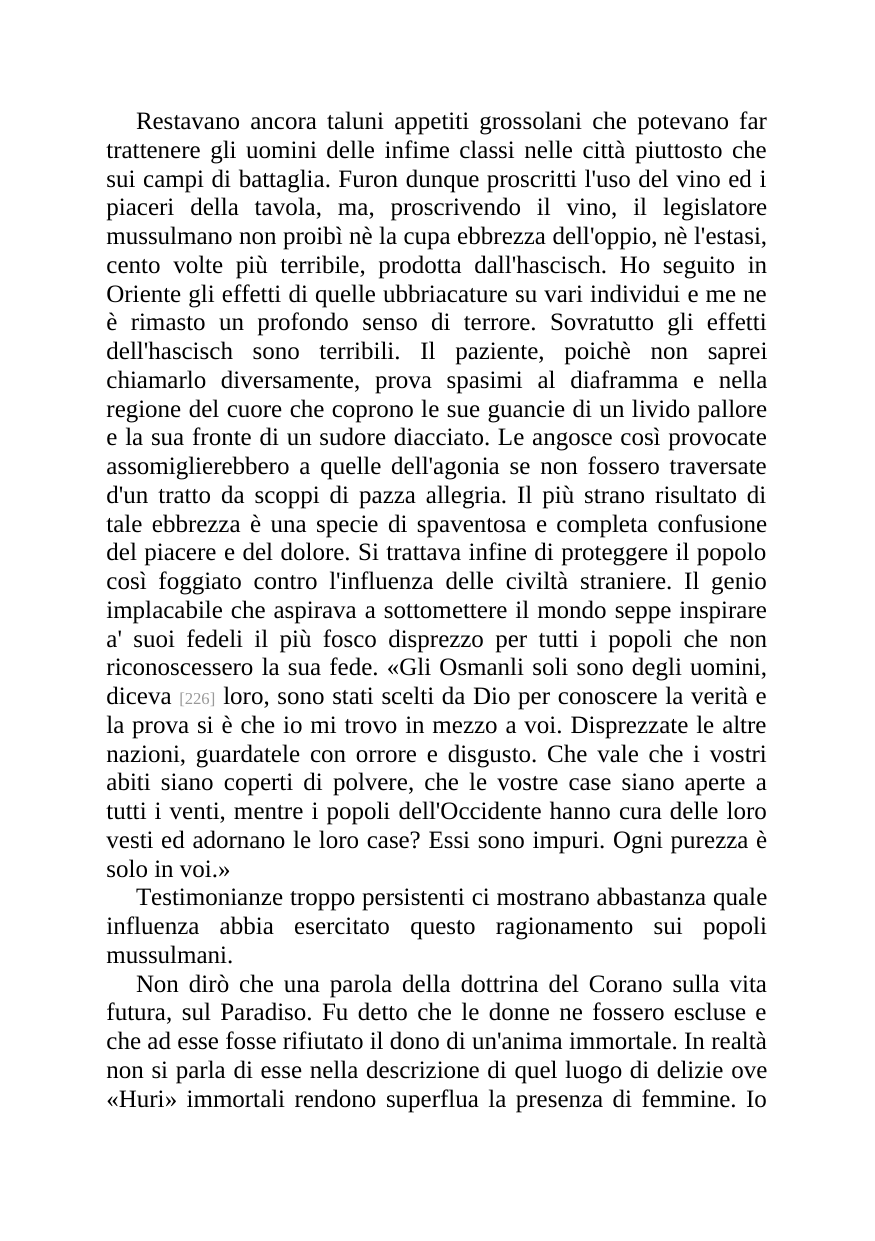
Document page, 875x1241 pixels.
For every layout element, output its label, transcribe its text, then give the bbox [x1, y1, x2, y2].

text Restavano ancora taluni appetiti grossolani che potevano far trattenere gli uomini delle infime classi nelle città piuttosto che sui campi di battaglia. Furon dunque proscritti l'uso del vino ed i piaceri della tavola, ma, proscrivendo il vino, il legislatore mussulmano non proibì nè la cupa ebbrezza dell'oppio, nè l'estasi, cento volte più terribile, prodotta dall'hascisch. Ho seguito in Oriente gli effetti di quelle ubbriacature su vari individui e me ne è rimasto un profondo senso di terrore. Sovratutto gli effetti dell'hascisch sono terribili. Il paziente, poichè non saprei chiamarlo diversamente, prova spasimi al diaframma e nella regione del cuore che coprono le sue guancie di un livido pallore e la sua fronte di un sudore diacciato. Le angosce così provocate assomiglierebbero a quelle dell'agonia se non fossero traversate d'un tratto da scoppi di pazza allegria. Il più strano risultato di tale ebbrezza è una specie di spaventosa e completa confusione del piacere e del dolore. Si trattava infine di proteggere il popolo così foggiato contro l'influenza delle civiltà straniere. Il genio implacabile che aspirava a sottomettere il mondo seppe inspirare a' suoi fedeli il più fosco disprezzo per tutti i popoli che non riconoscessero la sua fede. «Gli Osmanli soli sono degli uomini, diceva [226] loro, sono stati scelti da Dio per conoscere la verità e la prova si è che io mi trovo in mezzo a voi. Disprezzate le altre nazioni, guardatele con orrore e disgusto. Che vale che i vostri abiti siano coperti di polvere, che le vostre case siano aperte a tutti i venti, mentre i popoli dell'Occidente hanno cura delle loro vesti ed adornano le loro case? Essi sono impuri. Ogni purezza è solo in voi.» [106, 106, 768, 882]
text Non dirò che una parola della dottrina del Corano sulla vita futura, sul Paradiso. Fu detto che le donne ne fossero escluse e che ad esse fosse rifiutato il dono di un'anima immortale. In realtà non si parla di esse nella descrizione di quel luogo di delizie ove «Huri» immortali rendono superflua la presenza di femmine. Io [106, 969, 768, 1112]
text Testimonianze troppo persistenti ci mostrano abbastanza quale influenza abbia esercitato questo ragionamento sui popoli mussulmani. [106, 882, 768, 969]
